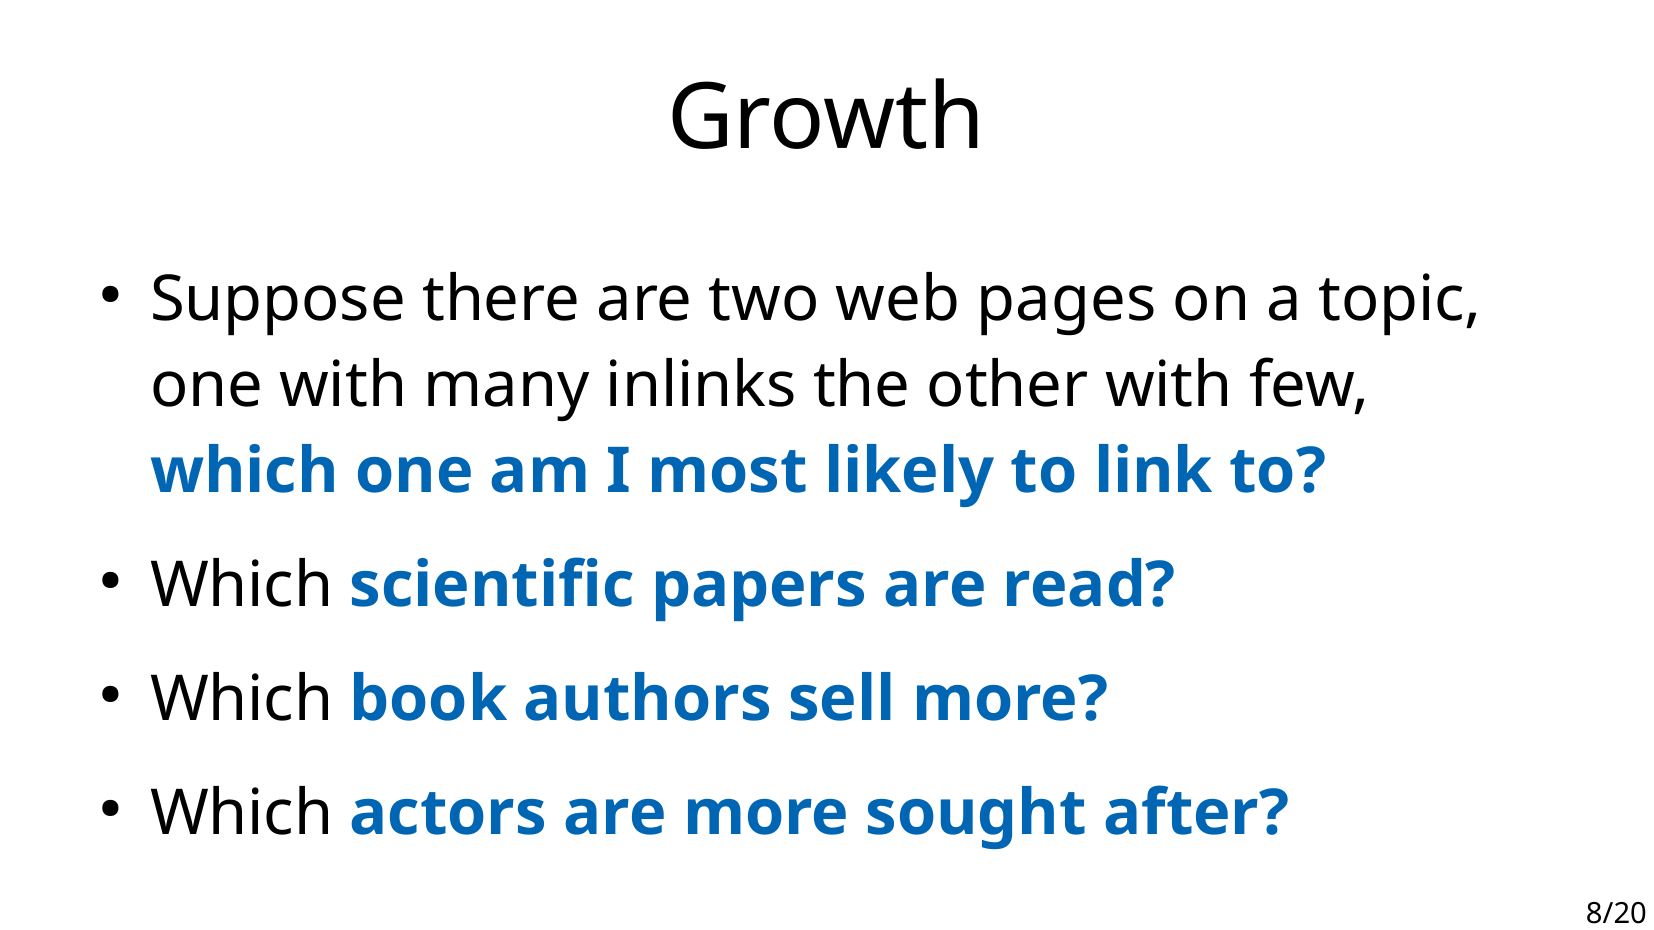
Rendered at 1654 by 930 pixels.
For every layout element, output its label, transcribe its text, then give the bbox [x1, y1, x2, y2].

list Suppose there are two web pages on a topic, one with many inlinks the other with few, which one am I most likely to link to? Which scientific papers are read? Which book authors sell more? Which actors are more sought after? [82, 252, 1571, 856]
title Growth [82, 1, 1571, 225]
